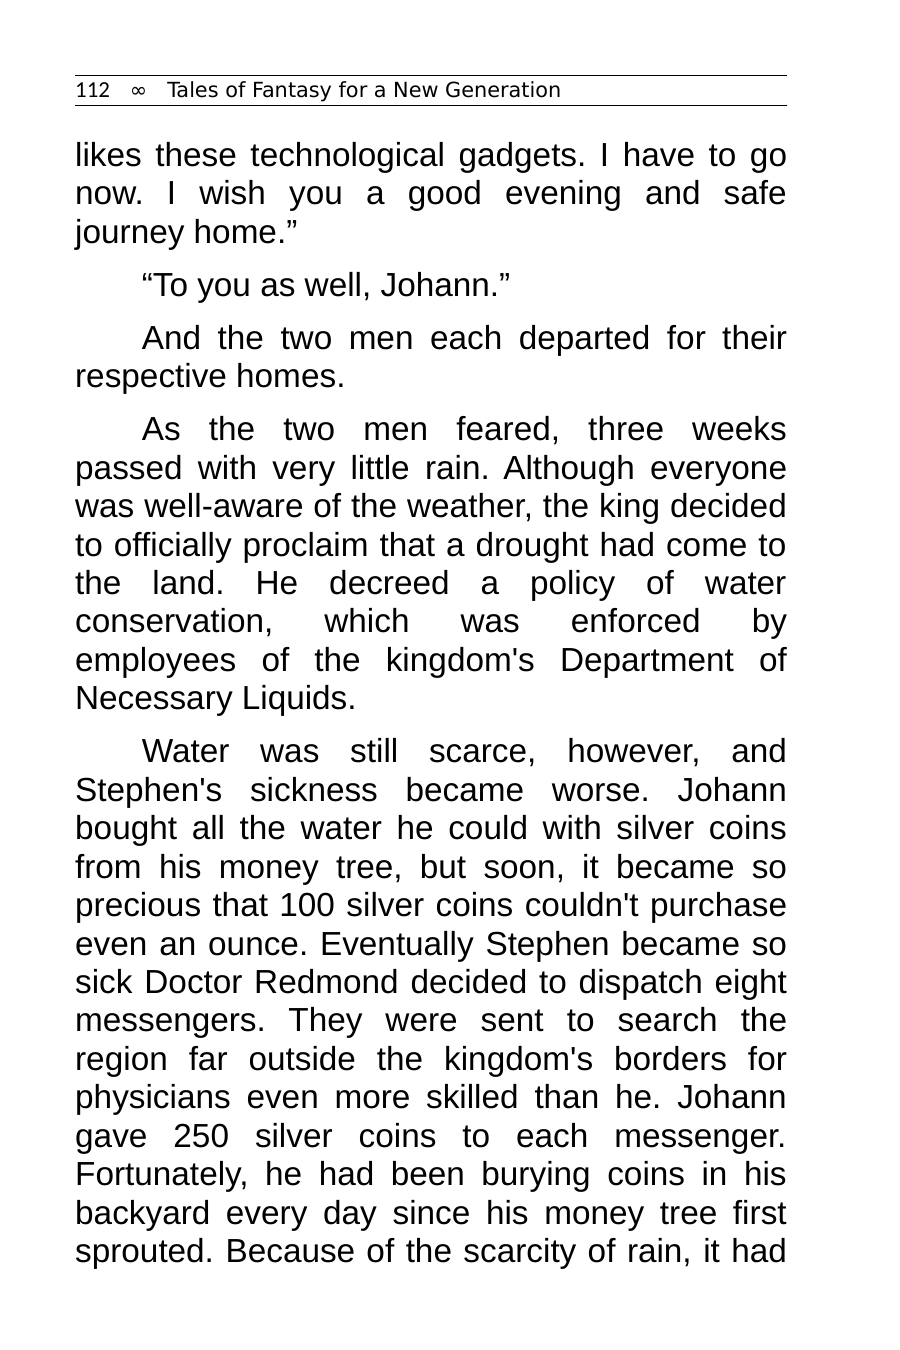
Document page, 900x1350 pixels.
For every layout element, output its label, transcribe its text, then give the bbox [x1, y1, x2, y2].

text likes these technological gadgets. I have to go now. I wish you a good evening and safe journey home.” [75, 135, 787, 250]
text “To you as well, Johann.” [75, 265, 787, 303]
text As the two men feared, three weeks passed with very little rain. Although everyone was well-aware of the weather, the king decided to officially proclaim that a drought had come to the land. He decreed a policy of water conservation, which was enforced by employees of the kingdom's Department of Necessary Liquids. [75, 409, 787, 717]
text And the two men each departed for their respective homes. [75, 318, 787, 395]
text Water was still scarce, however, and Stephen's sickness became worse. Johann bought all the water he could with silver coins from his money tree, but soon, it became so precious that 100 silver coins couldn't purchase even an ounce. Eventually Stephen became so sick Doctor Redmond decided to dispatch eight messengers. They were sent to search the region far outside the kingdom's borders for physicians even more skilled than he. Johann gave 250 silver coins to each messenger. Fortunately, he had been burying coins in his backyard every day since his money tree first sprouted. Because of the scarcity of rain, it had [75, 731, 787, 1269]
